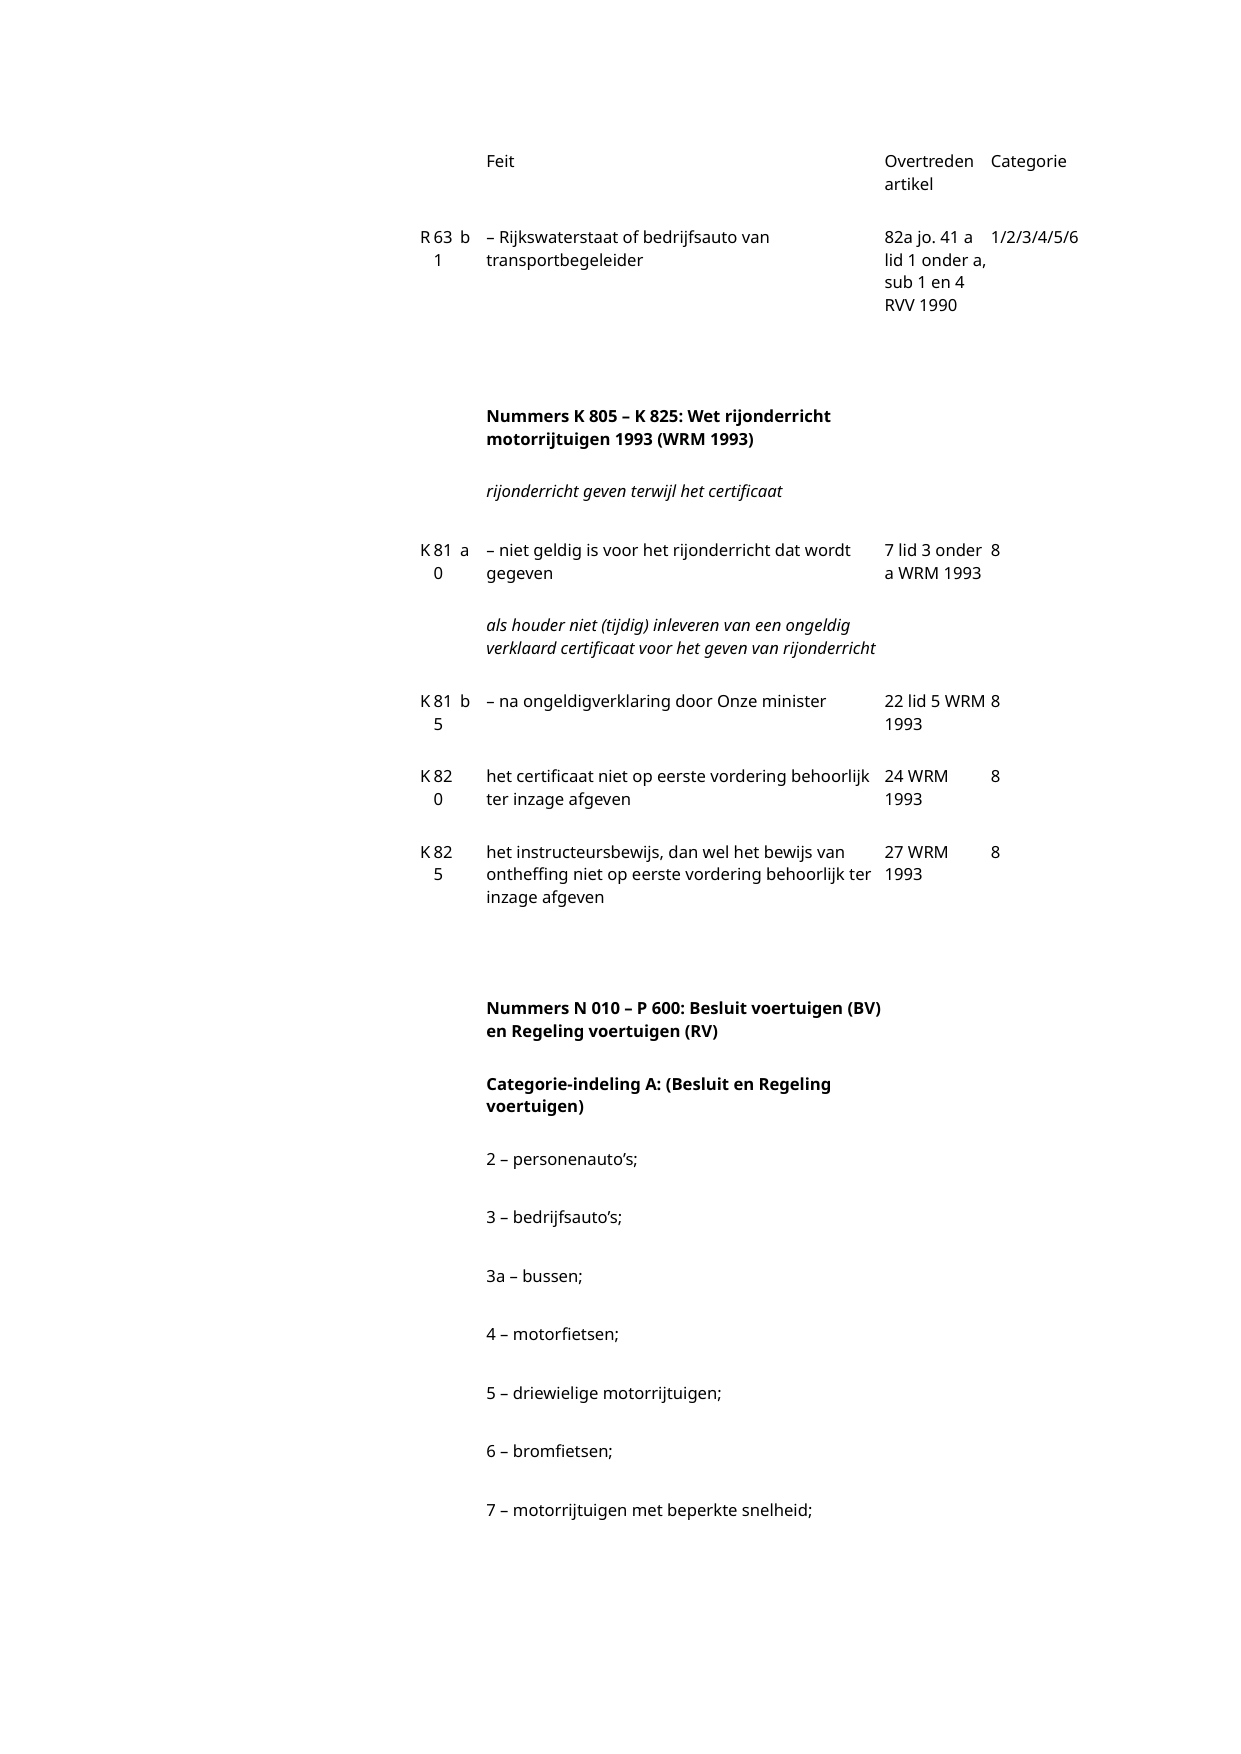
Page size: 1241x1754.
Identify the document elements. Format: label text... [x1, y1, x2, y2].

table_cell 1/2/3/4/5/6 [991, 225, 1090, 346]
table_cell [420, 1381, 433, 1440]
table_cell [460, 405, 486, 480]
table_cell [884, 614, 991, 689]
table_cell [460, 1440, 486, 1498]
table_cell 7 lid 3 onder a WRM 1993 [884, 539, 991, 614]
table_cell [460, 1498, 486, 1557]
table_cell 820 [433, 765, 460, 840]
table_cell [884, 1498, 991, 1557]
table_cell [420, 405, 433, 480]
table_cell 631 [433, 225, 460, 346]
table_cell Nummers K 805 – K 825: Wet rijonderricht motorrijtuigen 1993 (WRM 1993) [486, 405, 884, 480]
table_cell [433, 1265, 460, 1323]
table_cell het certificaat niet op eerste vordering behoorlijk ter inzage afgeven [486, 765, 884, 840]
table_cell K [420, 689, 433, 765]
table_cell Categorie-indeling A: (Besluit en Regeling voertuigen) [486, 1072, 884, 1148]
table_cell [433, 480, 460, 538]
table_cell als houder niet (tijdig) inleveren van een ongeldig verklaard certificaat voor het geven van rijonderricht [486, 614, 884, 689]
table_cell [460, 1265, 486, 1323]
table_cell het instructeursbewijs, dan wel het bewijs van ontheffing niet op eerste vordering behoorlijk ter inzage afgeven [486, 840, 884, 938]
table_cell [884, 346, 991, 405]
table_cell [884, 1323, 991, 1381]
table_cell [884, 405, 991, 480]
table_cell [991, 997, 1090, 1072]
table_cell [460, 1206, 486, 1264]
table_cell [991, 614, 1090, 689]
table_cell [460, 765, 486, 840]
table_cell [884, 480, 991, 538]
table_cell a [460, 539, 486, 614]
table_cell 22 lid 5 WRM 1993 [884, 689, 991, 765]
table_cell 27 WRM 1993 [884, 840, 991, 938]
table_cell [420, 1265, 433, 1323]
table_cell [433, 1323, 460, 1381]
table_header Overtreden artikel [884, 150, 991, 225]
table_cell rijonderricht geven terwijl het certificaat [486, 480, 884, 538]
table_cell [433, 1072, 460, 1148]
table_cell b [460, 225, 486, 346]
table_cell K [420, 539, 433, 614]
table_cell [420, 1498, 433, 1557]
table_cell [991, 1265, 1090, 1323]
table_cell [991, 480, 1090, 538]
table_cell [991, 1440, 1090, 1498]
table_cell [991, 1381, 1090, 1440]
table_cell R [420, 225, 433, 346]
table_cell [433, 1206, 460, 1264]
table_cell 8 [991, 689, 1090, 765]
table_cell [991, 1498, 1090, 1557]
table_header [460, 150, 486, 225]
table_cell K [420, 840, 433, 938]
table_cell [884, 1206, 991, 1264]
table_cell [420, 480, 433, 538]
table_cell [460, 840, 486, 938]
table_cell [433, 346, 460, 405]
table_cell – Rijkswaterstaat of bedrijfsauto van transportbegeleider [486, 225, 884, 346]
table_cell [991, 405, 1090, 480]
table_cell [460, 1072, 486, 1148]
table_cell [884, 1381, 991, 1440]
table_cell [433, 405, 460, 480]
table_cell 24 WRM 1993 [884, 765, 991, 840]
table_cell [991, 1072, 1090, 1148]
table_cell 8 [991, 765, 1090, 840]
table_cell 7 – motorrijtuigen met beperkte snelheid; [486, 1498, 884, 1557]
table_cell [991, 346, 1090, 405]
table_cell 810 [433, 539, 460, 614]
table_cell – niet geldig is voor het rijonderricht dat wordt gegeven [486, 539, 884, 614]
table_header Categorie [991, 150, 1090, 225]
table_cell [420, 614, 433, 689]
table_cell – na ongeldigverklaring door Onze minister [486, 689, 884, 765]
table_header Feit [486, 150, 884, 225]
table_cell [460, 938, 486, 997]
table_cell [420, 1148, 433, 1206]
table_cell [433, 997, 460, 1072]
table_cell [991, 1148, 1090, 1206]
table_header [433, 150, 460, 225]
table_cell [420, 938, 433, 997]
table_cell [433, 938, 460, 997]
table_cell 5 – driewielige motorrijtuigen; [486, 1381, 884, 1440]
table_cell [460, 997, 486, 1072]
table_cell [433, 1440, 460, 1498]
table_cell [420, 1072, 433, 1148]
table_cell 3 – bedrijfsauto’s; [486, 1206, 884, 1264]
table_cell [991, 1206, 1090, 1264]
table_cell [420, 1323, 433, 1381]
table_header [420, 150, 433, 225]
table_cell b [460, 689, 486, 765]
table_cell [884, 1440, 991, 1498]
table_cell 8 [991, 840, 1090, 938]
table_cell [884, 938, 991, 997]
table_cell [433, 1148, 460, 1206]
table_cell [420, 1440, 433, 1498]
table_cell [433, 1381, 460, 1440]
table_cell [420, 346, 433, 405]
table_cell 6 – bromfietsen; [486, 1440, 884, 1498]
table_cell [884, 1072, 991, 1148]
table_cell K [420, 765, 433, 840]
table_cell 8 [991, 539, 1090, 614]
table_cell [884, 1148, 991, 1206]
table_cell [884, 997, 991, 1072]
table_cell [991, 938, 1090, 997]
table_cell [420, 1206, 433, 1264]
table_cell [433, 1498, 460, 1557]
table_cell 815 [433, 689, 460, 765]
table_cell [486, 938, 884, 997]
table_cell [884, 1265, 991, 1323]
table_cell [460, 346, 486, 405]
table_cell 2 – personenauto’s; [486, 1148, 884, 1206]
table_cell [460, 614, 486, 689]
table_cell Nummers N 010 – P 600: Besluit voertuigen (BV) en Regeling voertuigen (RV) [486, 997, 884, 1072]
table_cell [433, 614, 460, 689]
table_cell [460, 480, 486, 538]
table_cell 4 – motorfietsen; [486, 1323, 884, 1381]
table_cell [420, 997, 433, 1072]
table_cell [460, 1148, 486, 1206]
table_cell 3a – bussen; [486, 1265, 884, 1323]
table_cell [460, 1323, 486, 1381]
table_cell 82a jo. 41 a lid 1 onder a, sub 1 en 4 RVV 1990 [884, 225, 991, 346]
table_cell [486, 346, 884, 405]
table_cell 825 [433, 840, 460, 938]
table_cell [991, 1323, 1090, 1381]
table_cell [460, 1381, 486, 1440]
